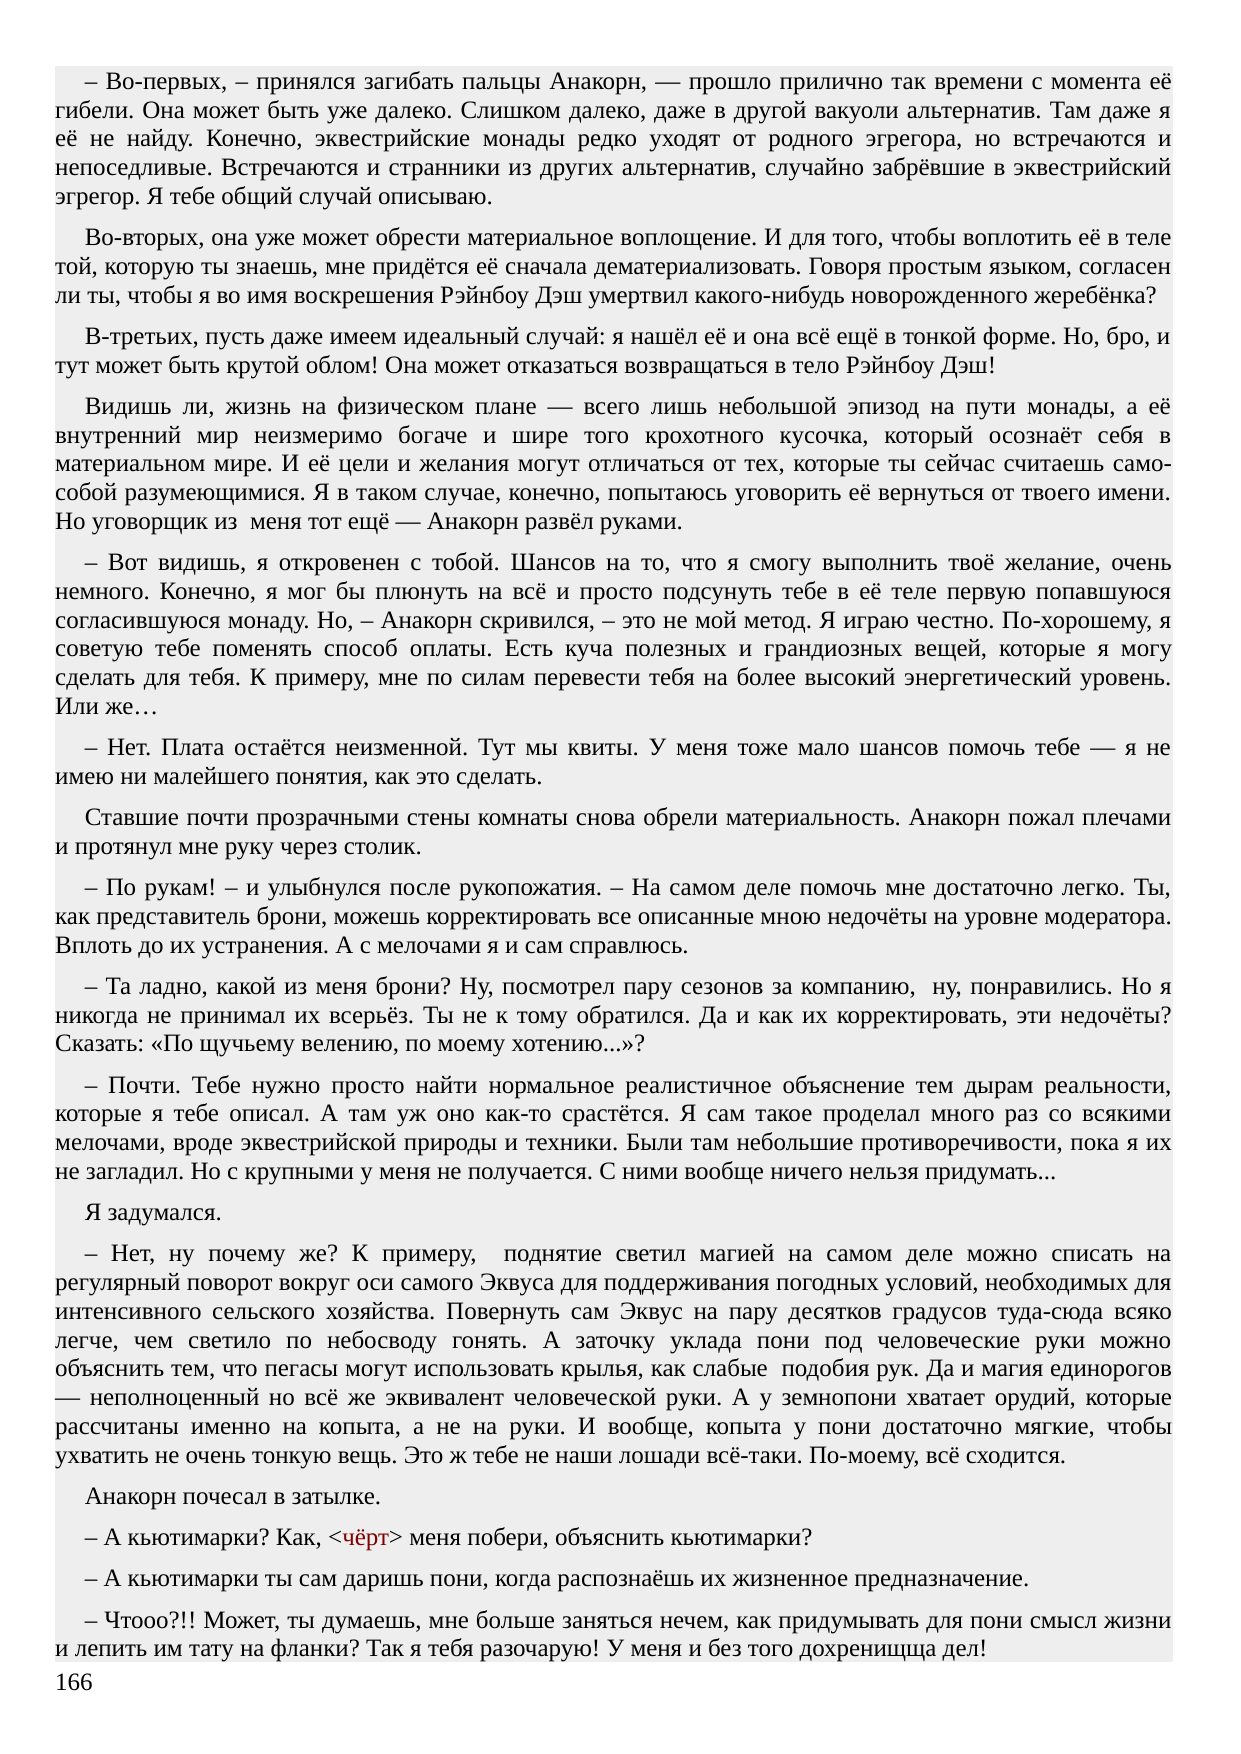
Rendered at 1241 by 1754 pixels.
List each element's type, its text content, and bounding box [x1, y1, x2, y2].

text – По рукам! – и улыбнулся после рукопожатия. – На самом деле помочь мне достаточно легко. Ты, как представитель брони, можешь корректировать все описанные мною недочёты на уровне модератора. Вплоть до их устранения. А с мелочами я и сам справлюсь. [55, 872, 1173, 958]
text Видишь ли, жизнь на физическом плане — всего лишь небольшой эпизод на пути монады, а её внутренний мир неизмеримо богаче и шире того крохотного кусочка, который осознаёт себя в материальном мире. И её цели и желания могут отличаться от тех, которые ты сейчас считаешь само-собой разумеющимися. Я в таком случае, конечно, попытаюсь уговорить её вернуться от твоего имени. Но уговорщик из меня тот ещё — Анакорн развёл руками. [55, 391, 1173, 535]
text – Почти. Тебе нужно просто найти нормальное реалистичное объяснение тем дырам реальности, которые я тебе описал. А там уж оно как-то срастётся. Я сам такое проделал много раз со всякими мелочами, вроде эквестрийской природы и техники. Были там небольшие противоречивости, пока я их не загладил. Но с крупными у меня не получается. С ними вообще ничего нельзя придумать... [55, 1070, 1173, 1185]
text Во-вторых, она уже может обрести материальное воплощение. И для того, чтобы воплотить её в теле той, которую ты знаешь, мне придётся её сначала дематериализовать. Говоря простым языком, согласен ли ты, чтобы я во имя воскрешения Рэйнбоу Дэш умертвил какого-нибудь новорожденного жеребёнка? [55, 222, 1173, 308]
text – Нет, ну почему же? К примеру, поднятие светил магией на самом деле можно списать на регулярный поворот вокруг оси самого Эквуса для поддерживания погодных условий, необходимых для интенсивного сельского хозяйства. Повернуть сам Эквус на пару десятков градусов туда-сюда всяко легче, чем светило по небосводу гонять. А заточку уклада пони под человеческие руки можно объяснить тем, что пегасы могут использовать крылья, как слабые подобия рук. Да и магия единорогов — неполноценный но всё же эквивалент человеческой руки. А у земнопони хватает орудий, которые рассчитаны именно на копыта, а не на руки. И вообще, копыта у пони достаточно мягкие, чтобы ухватить не очень тонкую вещь. Это ж тебе не наши лошади всё-таки. По-моему, всё сходится. [55, 1238, 1173, 1468]
text В-третьих, пусть даже имеем идеальный случай: я нашёл её и она всё ещё в тонкой форме. Но, бро, и тут может быть крутой облом! Она может отказаться возвращаться в тело Рэйнбоу Дэш! [55, 321, 1173, 378]
text Ставшие почти прозрачными стены комнаты снова обрели материальность. Анакорн пожал плечами и протянул мне руку через столик. [55, 802, 1173, 860]
text – А кьютимарки? Как, <чёрт> меня побери, объяснить кьютимарки? [55, 1522, 1173, 1551]
text – Та ладно, какой из меня брони? Ну, посмотрел пару сезонов за компанию, ну, понравились. Но я никогда не принимал их всерьёз. Ты не к тому обратился. Да и как их корректировать, эти недочёты? Сказать: «По щучьему велению, по моему хотению...»? [55, 971, 1173, 1057]
text – Вот видишь, я откровенен с тобой. Шансов на то, что я смогу выполнить твоё желание, очень немного. Конечно, я мог бы плюнуть на всё и просто подсунуть тебе в её теле первую попавшуюся согласившуюся монаду. Но, – Анакорн скривился, – это не мой метод. Я играю честно. По-хорошему, я советую тебе поменять способ оплаты. Есть куча полезных и грандиозных вещей, которые я могу сделать для тебя. К примеру, мне по силам перевести тебя на более высокий энергетический уровень. Или же… [55, 547, 1173, 720]
text – А кьютимарки ты сам даришь пони, когда распознаёшь их жизненное предназначение. [55, 1563, 1173, 1592]
text – Во-первых, – принялся загибать пальцы Анакорн, — прошло прилично так времени с момента её гибели. Она может быть уже далеко. Слишком далеко, даже в другой вакуоли альтернатив. Там даже я её не найду. Конечно, эквестрийские монады редко уходят от родного эгрегора, но встречаются и непоседливые. Встречаются и странники из других альтернатив, случайно забрёвшие в эквестрийский эгрегор. Я тебе общий случай описываю. [55, 66, 1173, 210]
text – Нет. Плата остаётся неизменной. Тут мы квиты. У меня тоже мало шансов помочь тебе — я не имею ни малейшего понятия, как это сделать. [55, 732, 1173, 790]
text Анакорн почесал в затылке. [55, 1481, 1173, 1510]
text Я задумался. [55, 1197, 1173, 1226]
text – Чтооо?!! Может, ты думаешь, мне больше заняться нечем, как придумывать для пони смысл жизни и лепить им тату на фланки? Так я тебя разочарую! У меня и без того дохренищща дел! [55, 1605, 1173, 1662]
